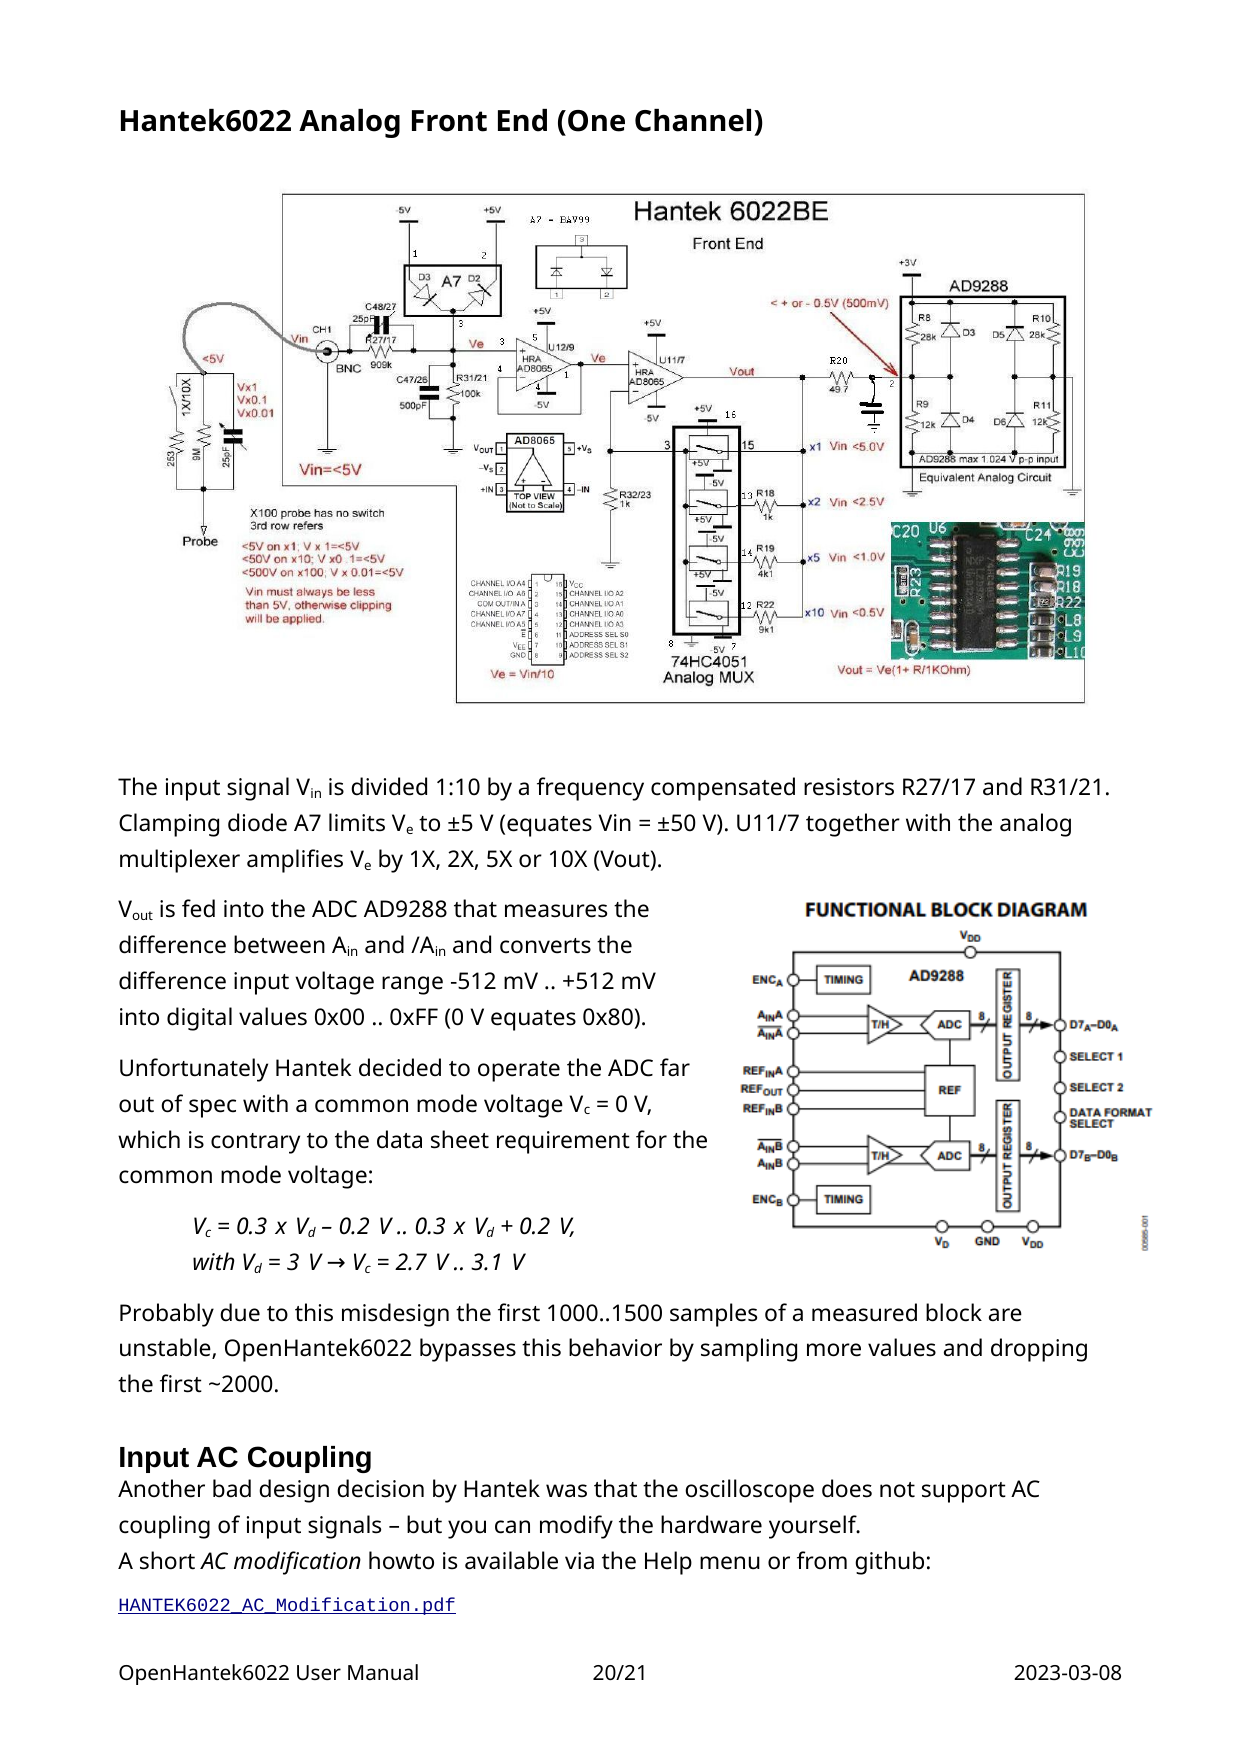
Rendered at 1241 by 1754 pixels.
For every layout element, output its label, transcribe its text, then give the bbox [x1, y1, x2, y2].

picture [122, 180, 1127, 711]
subtitle Another bad design decision by Hantek was that the oscilloscope does not support AC coupling of input signals – but you can modify the hardware yourself. A short AC modification howto is available via the Help menu or from github: [118, 1473, 1122, 1576]
subtitle Unfortunately Hantek decided to operate the ADC far out of spec with a common mode voltage Vc = 0 V, which is contrary to the data sheet requirement for the common mode voltage: [118, 1052, 738, 1191]
picture [738, 893, 1158, 1258]
subtitle Vout is fed into the ADC AD9288 that measures the difference between Ain and /Ain and converts the difference input voltage range -512 mV .. +512 mV into digital values 0x00 .. 0xFF (0 V equates 0x80). [118, 893, 738, 1032]
text HANTEK6022_AC_Modification.pdf [118, 1596, 1175, 1617]
subtitle Input AC Coupling [118, 1440, 1122, 1473]
subtitle Probably due to this misdesign the first 1000..1500 samples of a measured block are unstable, OpenHantek6022 bypasses this behavior by sampling more values and dropping the first ~2000. [118, 1296, 1122, 1399]
subtitle The input signal Vin is divided 1:10 by a frequency compensated resistors R27/17 and R31/21. Clamping diode A7 limits Ve to ±5 V (equates Vin = ±50 V). U11/7 together with the analog multiplexer amplifies Ve by 1X, 2X, 5X or 10X (Vout). [118, 735, 1122, 874]
subtitle Vc = 0.3 x Vd – 0.2 V .. 0.3 x Vd + 0.2 V, with Vd = 3 V → Vc = 2.7 V .. 3.1 V [118, 1210, 1122, 1277]
subtitle Hantek6022 Analog Front End (One Channel) [118, 100, 1122, 140]
